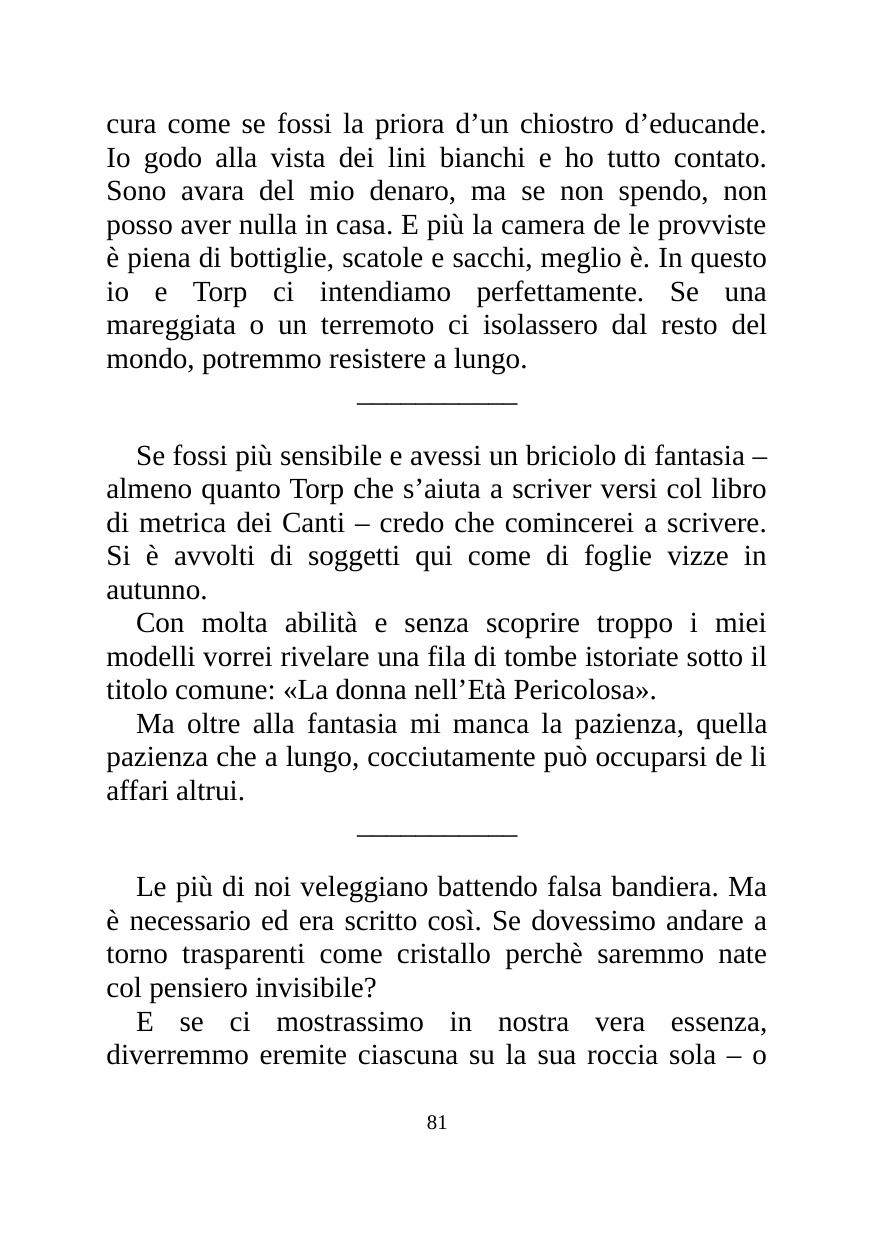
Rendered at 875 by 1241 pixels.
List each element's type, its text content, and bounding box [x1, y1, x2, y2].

text Ma oltre alla fantasia mi manca la pazienza, quella pazienza che a lungo, cocciutamente può occuparsi de li affari altrui. [106, 706, 768, 807]
text ___________ [106, 374, 768, 408]
text Le più di noi veleggiano battendo falsa bandiera. Ma è necessario ed era scritto così. Se dovessimo andare a torno trasparenti come cristallo perchè saremmo nate col pensiero invisibile? [106, 869, 768, 1004]
text E se ci mostrassimo in nostra vera essenza, diverremmo eremite ciascuna su la sua roccia sola – o [106, 1004, 768, 1071]
text Con molta abilità e senza scoprire troppo i miei modelli vorrei rivelare una fila di tombe istoriate sotto il titolo comune: «La donna nell’Età Pericolosa». [106, 605, 768, 706]
text Se fossi più sensibile e avessi un briciolo di fantasia – almeno quanto Torp che s’aiuta a scriver versi col libro di metrica dei Canti – credo che comincerei a scrivere. Si è avvolti di soggetti qui come di foglie vizze in autunno. [106, 438, 768, 605]
text ___________ [106, 807, 768, 840]
text cura come se fossi la priora d’un chiostro d’educande. Io godo alla vista dei lini bianchi e ho tutto contato. Sono avara del mio denaro, ma se non spendo, non posso aver nulla in casa. E più la camera de le provviste è piena di bottiglie, scatole e sacchi, meglio è. In questo io e Torp ci intendiamo perfettamente. Se una mareggiata o un terremoto ci isolassero dal resto del mondo, potremmo resistere a lungo. [106, 106, 768, 374]
